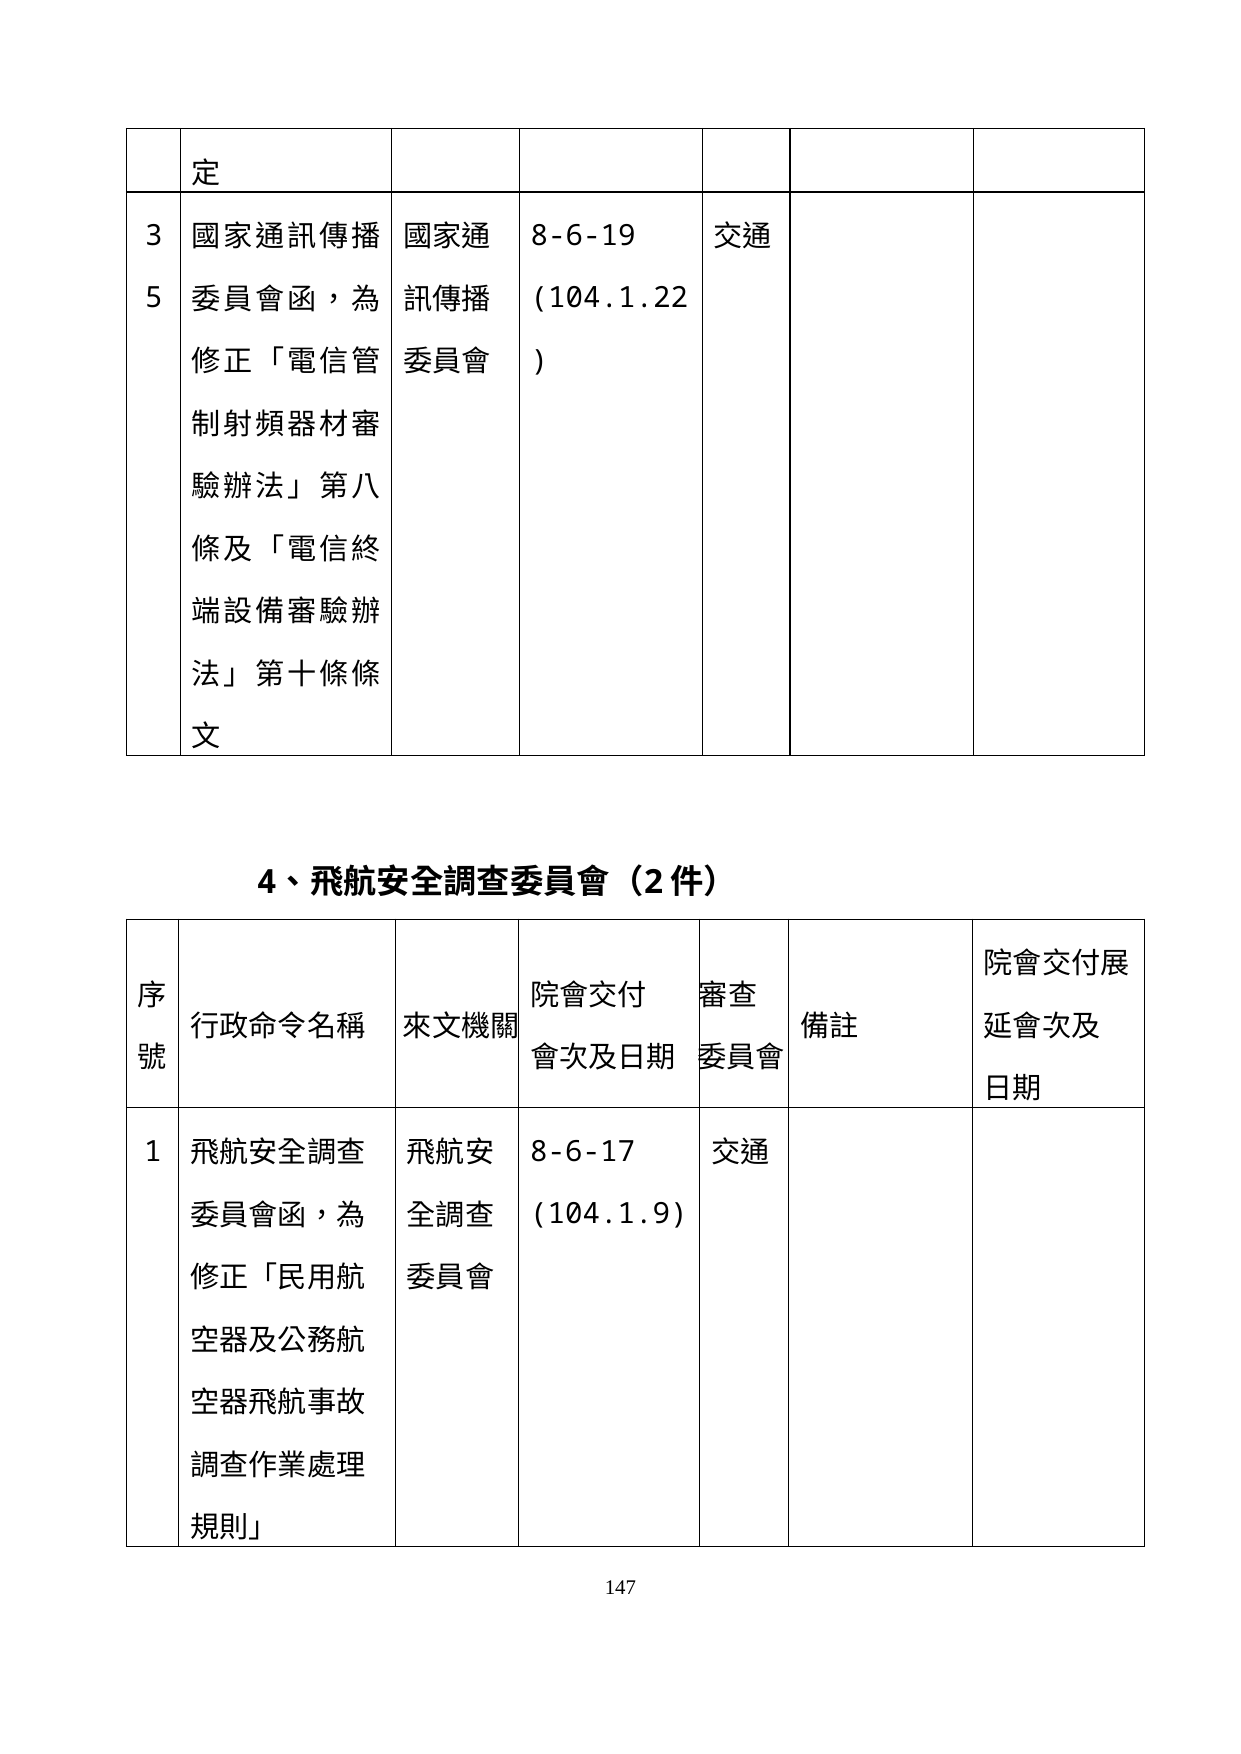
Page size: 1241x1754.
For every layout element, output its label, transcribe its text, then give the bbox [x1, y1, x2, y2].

table_header 院會交付 會次及日期 [519, 920, 699, 1107]
table_cell [789, 1108, 972, 1546]
text 4、飛航安全調查委員會（2件） [118, 837, 1122, 900]
table_cell [791, 193, 973, 755]
table_cell 8-6-19 (104.1.22) [520, 193, 702, 755]
table_header 行政命令名稱 [179, 920, 395, 1107]
table_cell [974, 193, 1144, 755]
table_cell [127, 129, 180, 191]
table_cell 交通 [700, 1108, 788, 1546]
table_header 審查 委員會 [700, 920, 788, 1107]
table_header 來文機關 [396, 920, 518, 1107]
table_cell 定 [181, 129, 391, 191]
table_cell [392, 129, 519, 191]
table_cell [791, 129, 973, 191]
table_cell 1 [127, 1108, 178, 1546]
table_cell 飛航安全調查委員會函，為修正「民用航空器及公務航空器飛航事故調查作業處理規則」 [179, 1108, 395, 1546]
table_cell [703, 129, 789, 191]
table_cell 飛航安全調查委員會 [396, 1108, 518, 1546]
table_cell 國家通訊傳播委員會函，為修正「電信管制射頻器材審驗辦法」第八條及「電信終端設備審驗辦法」第十條條文 [181, 193, 391, 755]
table_cell 8-6-17 (104.1.9) [519, 1108, 699, 1546]
table_header 序號 [127, 920, 178, 1107]
table_cell [520, 129, 702, 191]
table_cell 國家通訊傳播委員會 [392, 193, 519, 755]
table_header 院會交付展延會次及 日期 [973, 920, 1144, 1107]
table_cell 35 [127, 193, 180, 755]
table_cell 交通 [703, 193, 789, 755]
table_header 備註 [789, 920, 972, 1107]
table_cell [974, 129, 1144, 191]
table_cell [973, 1108, 1144, 1546]
